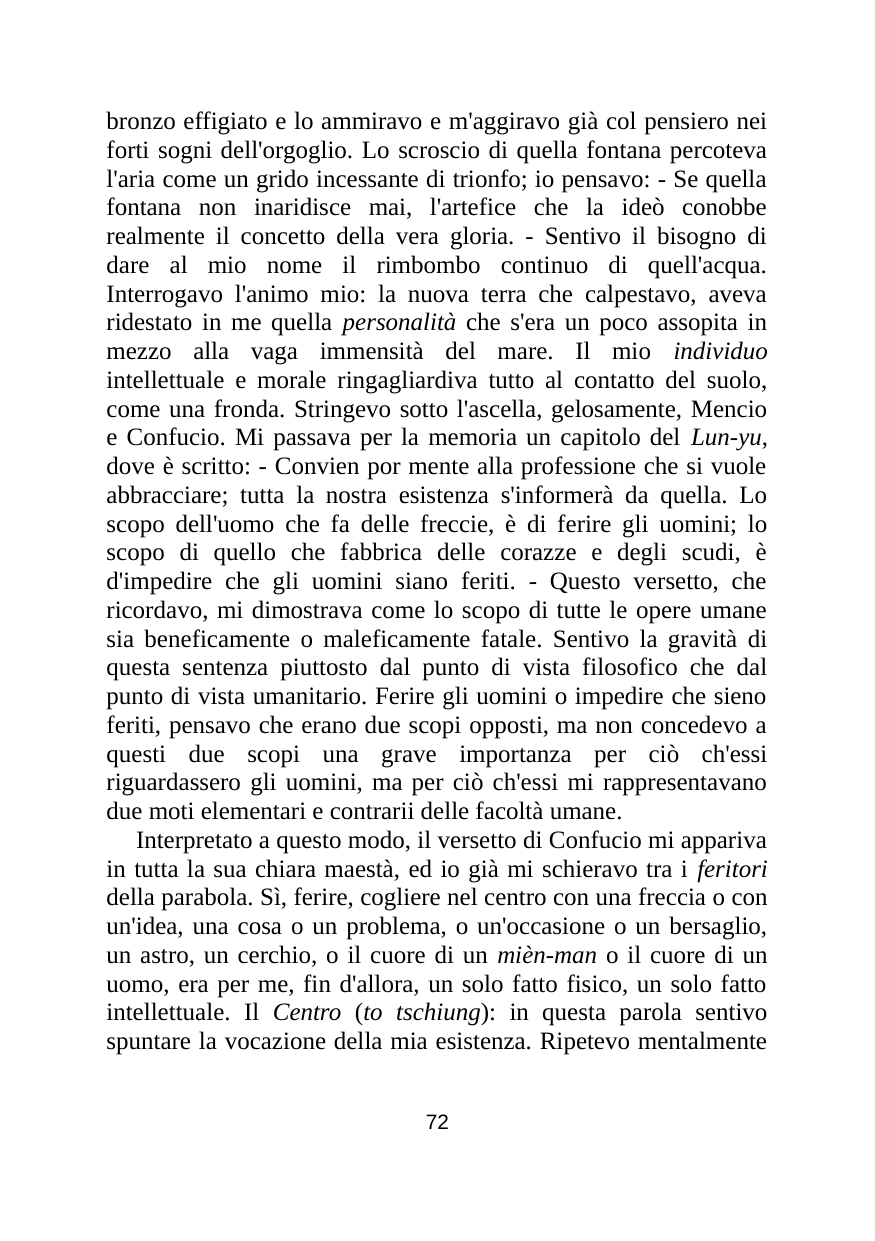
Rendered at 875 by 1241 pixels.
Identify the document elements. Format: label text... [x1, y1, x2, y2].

text bronzo effigiato e lo ammiravo e m'aggiravo già col pensiero nei forti sogni dell'orgoglio. Lo scroscio di quella fontana percoteva l'aria come un grido incessante di trionfo; io pensavo: - Se quella fontana non inaridisce mai, l'artefice che la ideò conobbe realmente il concetto della vera gloria. - Sentivo il bisogno di dare al mio nome il rimbombo continuo di quell'acqua. Interrogavo l'animo mio: la nuova terra che calpestavo, aveva ridestato in me quella personalità che s'era un poco assopita in mezzo alla vaga immensità del mare. Il mio individuo intellettuale e morale ringagliardiva tutto al contatto del suolo, come una fronda. Stringevo sotto l'ascella, gelosamente, Mencio e Confucio. Mi passava per la memoria un capitolo del Lun-yu, dove è scritto: - Convien por mente alla professione che si vuole abbracciare; tutta la nostra esistenza s'informerà da quella. Lo scopo dell'uomo che fa delle freccie, è di ferire gli uomini; lo scopo di quello che fabbrica delle corazze e degli scudi, è d'impedire che gli uomini siano feriti. - Questo versetto, che ricordavo, mi dimostrava come lo scopo di tutte le opere umane sia beneficamente o maleficamente fatale. Sentivo la gravità di questa sentenza piuttosto dal punto di vista filosofico che dal punto di vista umanitario. Ferire gli uomini o impedire che sieno feriti, pensavo che erano due scopi opposti, ma non concedevo a questi due scopi una grave importanza per ciò ch'essi riguardassero gli uomini, ma per ciò ch'essi mi rappresentavano due moti elementari e contrarii delle facoltà umane. [106, 106, 768, 825]
text Interpretato a questo modo, il versetto di Confucio mi appariva in tutta la sua chiara maestà, ed io già mi schieravo tra i feritori della parabola. Sì, ferire, cogliere nel centro con una freccia o con un'idea, una cosa o un problema, o un'occasione o un bersaglio, un astro, un cerchio, o il cuore di un mièn-man o il cuore di un uomo, era per me, fin d'allora, un solo fatto fisico, un solo fatto intellettuale. Il Centro (to tschiung): in questa parola sentivo spuntare la vocazione della mia esistenza. Ripetevo mentalmente [106, 825, 768, 1055]
